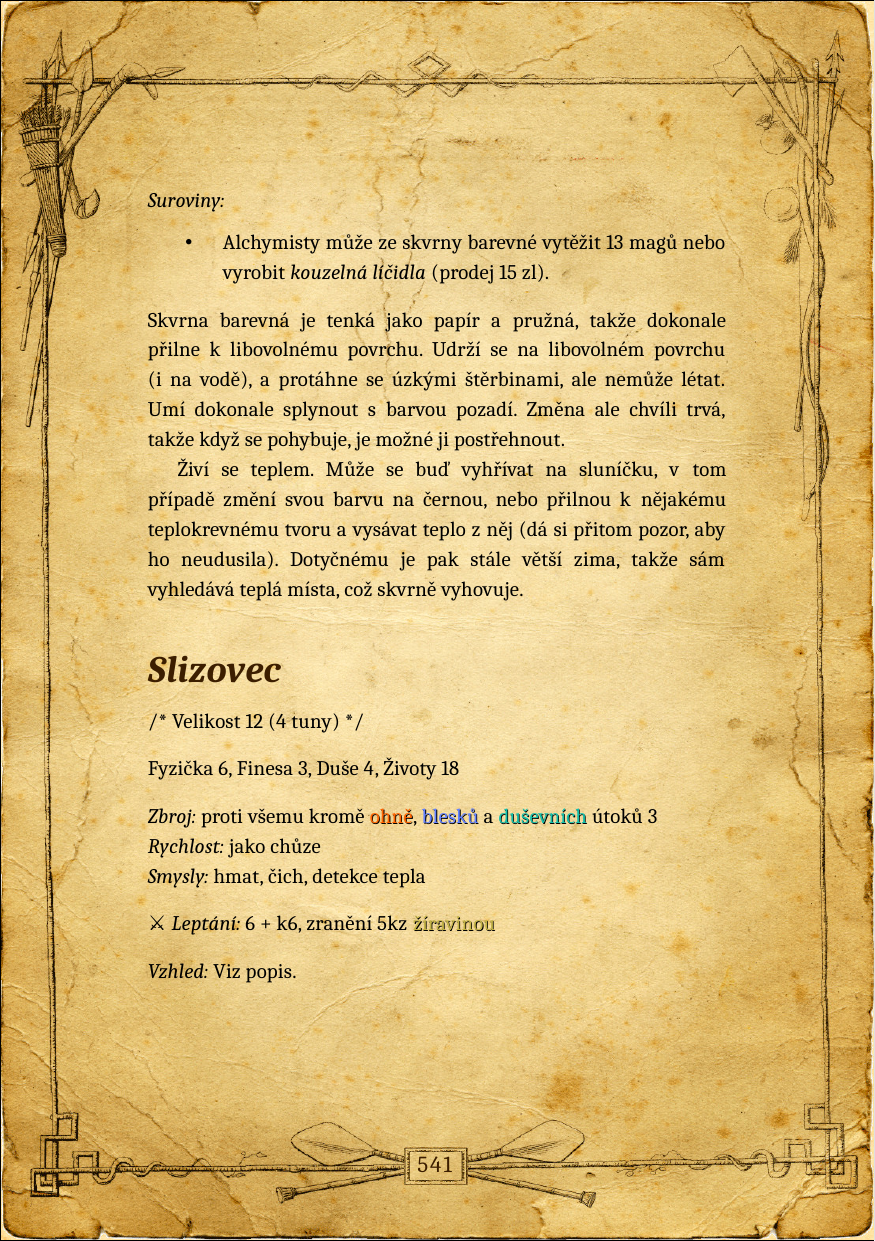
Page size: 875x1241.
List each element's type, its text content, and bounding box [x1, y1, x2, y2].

text Smysly: hmat, čich, detekce tepla [148, 864, 726, 888]
text Zbroj: proti všemu kromě ohně, blesků a⁠ duševních útoků 3 [148, 804, 726, 828]
text Skvrna barevná je tenká jako papír a⁠ pružná, takže dokonale přilne k⁠ libovolnému povrchu. Udrží se na libovolném povrchu (i⁠ na vodě), a⁠ protáhne se úzkými štěrbinami, ale nemůže létat. Umí dokonale splynout s⁠ barvou pozadí. Změna ale chvíli trvá, takže když se pohybuje, je možné ji postřehnout. Živí se teplem. Může se buď vyhřívat na sluníčku, v⁠ tom případě změní svou barvu na černou, nebo přilnou k⁠ nějakému teplokrevnému tvoru a⁠ vysávat teplo z⁠ něj (dá si přitom pozor, aby ho neudusila). Dotyčnému je pak stále větší zima, takže sám vyhledává teplá místa, což skvrně vyhovuje. [148, 308, 726, 601]
text Vzhled: Viz popis. [148, 959, 726, 983]
subtitle Slizovec [148, 648, 726, 692]
text ⚔ Leptání: 6 + k6, zranění 5kz žíravinou [148, 912, 726, 936]
picture [1, 1, 874, 1240]
text /* Velikost 12 (4 tuny) */ [148, 709, 726, 733]
list Alchymisty může ze skvrny barevné vytěžit 13 magů nebo vyrobit kouzelná líčidla (prodej 15 zl). [185, 231, 726, 284]
text Suroviny: [148, 189, 726, 213]
text Rychlost: jako chůze [148, 834, 726, 858]
text Fyzička 6, Finesa 3, Duše 4, Životy 18 [148, 757, 726, 781]
